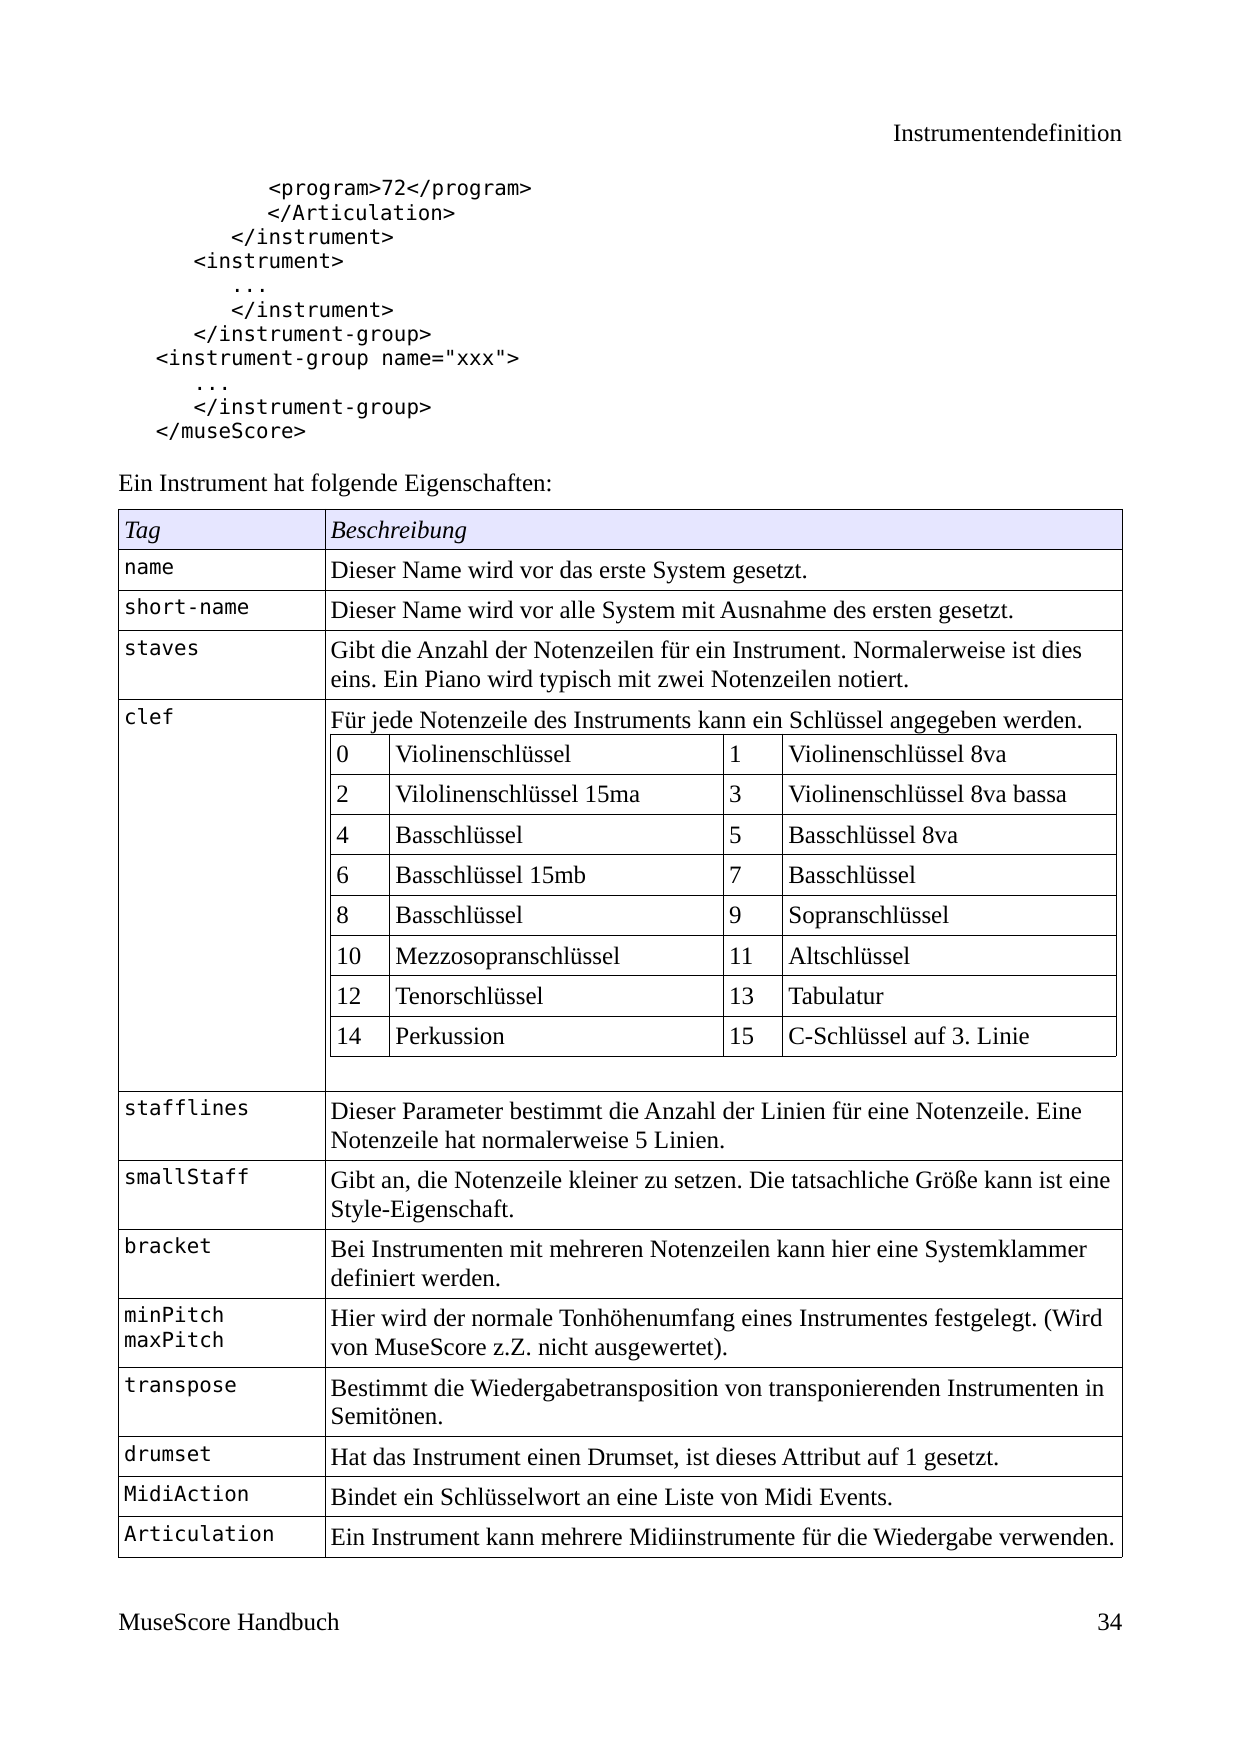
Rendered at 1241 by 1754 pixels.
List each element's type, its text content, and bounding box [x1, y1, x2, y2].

text </instrument-group> [118, 322, 1122, 346]
table_header 1 [724, 735, 782, 774]
table_cell smallStaff [119, 1161, 325, 1229]
table_cell 3 [724, 775, 782, 814]
table_cell Basschlüssel 15mb [390, 855, 723, 895]
table_cell 14 [331, 1017, 389, 1056]
text Ein Instrument hat folgende Eigenschaften: [118, 468, 1004, 496]
table_header 0 [331, 735, 389, 774]
table_cell Für jede Notenzeile des Instruments kann ein Schlüssel angegeben werden. [326, 700, 1122, 1091]
table_cell 6 [331, 855, 389, 895]
table_header Violinenschlüssel 8va [783, 735, 1116, 774]
table_cell Bei Instrumenten mit mehreren Notenzeilen kann hier eine Systemklammer definiert werden. [326, 1230, 1122, 1298]
table_cell Hier wird der normale Tonhöhenumfang eines Instrumentes festgelegt. (Wird von MuseScore z.Z. nicht ausgewertet). [326, 1299, 1122, 1367]
table_cell short-name [119, 591, 325, 630]
text <instrument> [118, 249, 1122, 273]
table_cell 9 [724, 896, 782, 935]
table_cell Hat das Instrument einen Drumset, ist dieses Attribut auf 1 gesetzt. [326, 1437, 1122, 1476]
text ... [118, 273, 1122, 298]
text </instrument-group> [118, 395, 1122, 419]
table_cell Basschlüssel [390, 815, 723, 854]
table_cell 7 [724, 855, 782, 895]
table_cell stafflines [119, 1092, 325, 1159]
table_cell 5 [724, 815, 782, 854]
text </instrument> [118, 298, 1122, 322]
table_cell 11 [724, 936, 782, 975]
table_cell drumset [119, 1437, 325, 1476]
table_cell minPitch maxPitch [119, 1299, 325, 1367]
table_cell Basschlüssel 8va [783, 815, 1116, 854]
table_cell Sopranschlüssel [783, 896, 1116, 935]
table_cell bracket [119, 1230, 325, 1298]
table_cell Tabulatur [783, 976, 1116, 1016]
table_cell Altschlüssel [783, 936, 1116, 975]
table_cell Bindet ein Schlüsselwort an eine Liste von Midi Events. [326, 1477, 1122, 1516]
table_cell Basschlüssel [783, 855, 1116, 895]
table_cell Perkussion [390, 1017, 723, 1056]
text </Articulation> [118, 201, 1122, 225]
table_cell 15 [724, 1017, 782, 1056]
table_cell Violinenschlüssel 8va bassa [783, 775, 1116, 814]
table_header Tag [119, 510, 325, 549]
text </museScore> [118, 419, 1122, 443]
text <program>72</program> [118, 176, 1122, 201]
table_cell Mezzosopranschlüssel [390, 936, 723, 975]
table_cell name [119, 550, 325, 589]
table_cell 4 [331, 815, 389, 854]
table_cell Ein Instrument kann mehrere Midiinstrumente für die Wiedergabe verwenden. [326, 1517, 1122, 1557]
text </instrument> [118, 225, 1122, 249]
table_cell 2 [331, 775, 389, 814]
table_cell Gibt an, die Notenzeile kleiner zu setzen. Die tatsachliche Größe kann ist eine Style-Eigenschaft. [326, 1161, 1122, 1229]
table_cell clef [119, 700, 325, 1091]
table_cell Dieser Parameter bestimmt die Anzahl der Linien für eine Notenzeile. Eine Notenzeile hat normalerweise 5 Linien. [326, 1092, 1122, 1159]
table_cell Dieser Name wird vor das erste System gesetzt. [326, 550, 1122, 589]
table_cell transpose [119, 1368, 325, 1436]
table_cell Articulation [119, 1517, 325, 1557]
table_cell 12 [331, 976, 389, 1016]
table_cell staves [119, 631, 325, 699]
table_cell Tenorschlüssel [390, 976, 723, 1016]
table_cell Basschlüssel [390, 896, 723, 935]
table_cell Vilolinenschlüssel 15ma [390, 775, 723, 814]
table_cell Gibt die Anzahl der Notenzeilen für ein Instrument. Normalerweise ist dies eins. Ein Piano wird typisch mit zwei Notenzeilen notiert. [326, 631, 1122, 699]
table_cell Bestimmt die Wiedergabetransposition von transponierenden Instrumenten in Semitönen. [326, 1368, 1122, 1436]
table_cell 13 [724, 976, 782, 1016]
table_cell C-Schlüssel auf 3. Linie [783, 1017, 1116, 1056]
text ... [118, 371, 1122, 395]
table_cell MidiAction [119, 1477, 325, 1516]
table_cell Dieser Name wird vor alle System mit Ausnahme des ersten gesetzt. [326, 591, 1122, 630]
table_cell 10 [331, 936, 389, 975]
table_cell 8 [331, 896, 389, 935]
text <instrument-group name="xxx"> [118, 346, 1122, 371]
table_header Beschreibung [326, 510, 1122, 549]
table_header Violinenschlüssel [390, 735, 723, 774]
